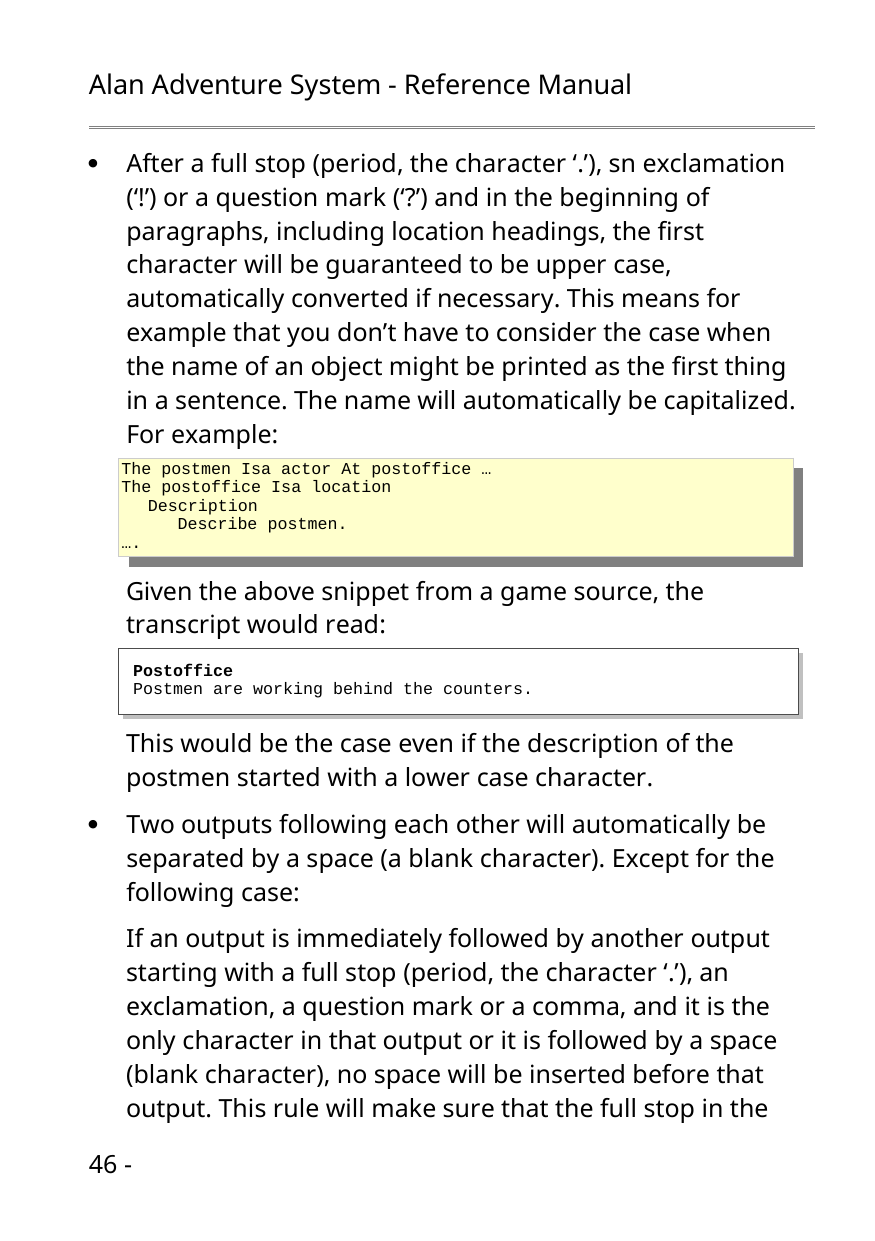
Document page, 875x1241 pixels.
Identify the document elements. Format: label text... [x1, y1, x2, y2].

list Given the above snippet from a game source, the transcript would read: [126, 573, 815, 641]
list Two outputs following each other will automatically be separated by a space (a blank character). Except for the following case: [88, 807, 815, 908]
text Postoffice Postmen are working behind the counters. [119, 649, 798, 714]
text The postmen Isa actor At postoffice … The postoffice Isa location Description Describe postmen. …. [119, 459, 793, 556]
list If an output is immediately followed by another output starting with a full stop (period, the character ‘.’), an exclamation, a question mark or a comma, and it is the only character in that output or it is followed by a space (blank character), no space will be inserted before that output. This rule will make sure that the full stop in the [126, 921, 815, 1125]
list After a full stop (period, the character ‘.’), sn exclamation (‘!’) or a question mark (‘?’) and in the beginning of paragraphs, including location headings, the first character will be guaranteed to be upper case, automatically converted if necessary. This means for example that you don’t have to consider the case when the name of an object might be printed as the first thing in a sentence. The name will automatically be capitalized. For example: [88, 146, 815, 451]
list This would be the case even if the description of the postmen started with a lower case character. [126, 726, 815, 794]
